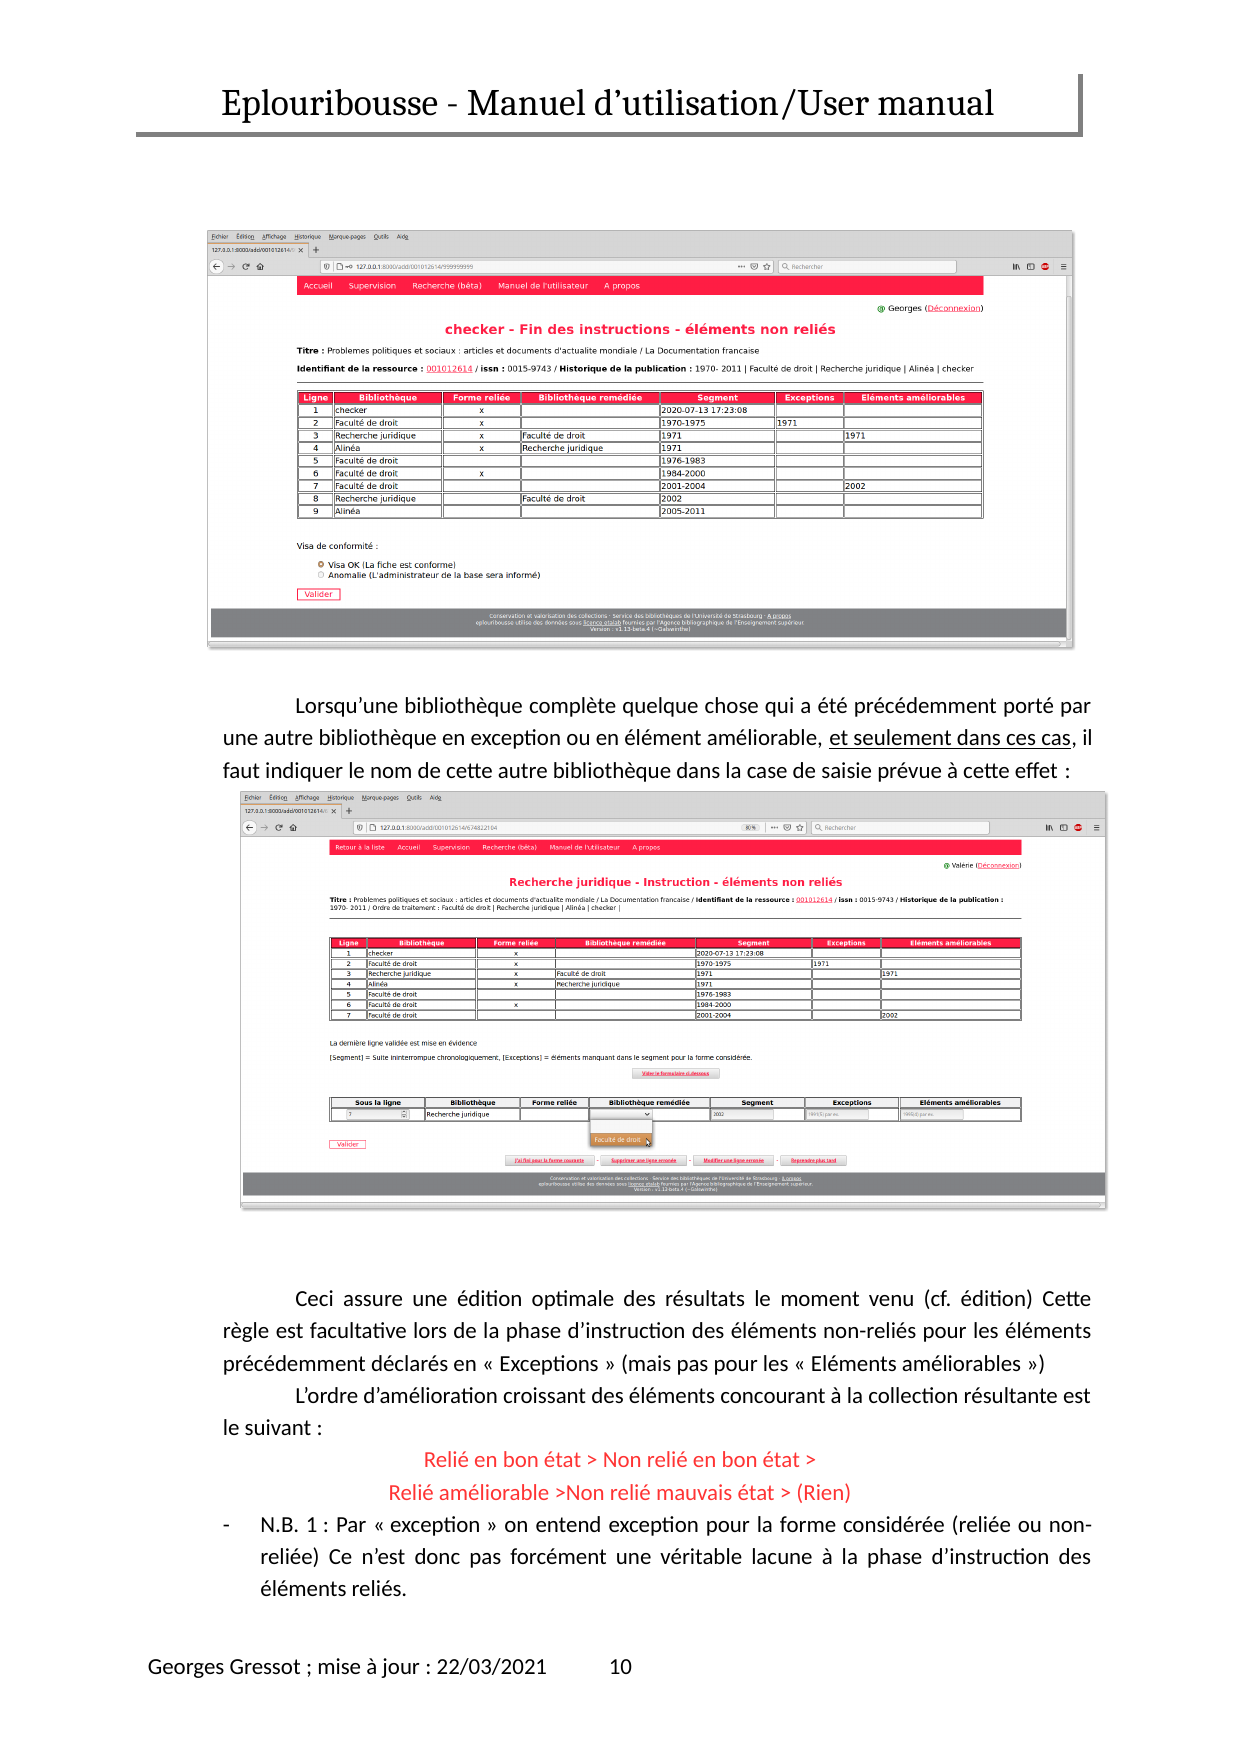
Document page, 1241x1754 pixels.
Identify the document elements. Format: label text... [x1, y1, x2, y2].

picture [238, 790, 1109, 1212]
list Relié améliorable >Non relié mauvais état > (Rien) [148, 1478, 1093, 1506]
list L’ordre d’amélioration croissant des éléments concourant à la collection résultante est le suivant : [223, 1381, 1093, 1441]
list Lorsqu’une bibliothèque complète quelque chose qui a été précédemment porté par une autre bibliothèque en exception ou en élément améliorable, et seulement dans ces cas, il faut indiquer le nom de cette autre bibliothèque dans la case de saisie prévue à cette effet : [223, 691, 1093, 784]
list Relié en bon état > Non relié en bon état > [148, 1445, 1093, 1473]
list Ceci assure une édition optimale des résultats le moment venu (cf. édition) Cette règle est facultative lors de la phase d’instruction des éléments non-reliés pour les éléments précédemment déclarés en « Exceptions » (mais pas pour les « Eléments améliorables ») [223, 1284, 1093, 1377]
picture [205, 228, 1076, 651]
list N.B. 1 : Par « exception » on entend exception pour la forme considérée (reliée ou non-reliée) Ce n’est donc pas forcément une véritable lacune à la phase d’instruction des éléments reliés. [223, 1510, 1093, 1602]
